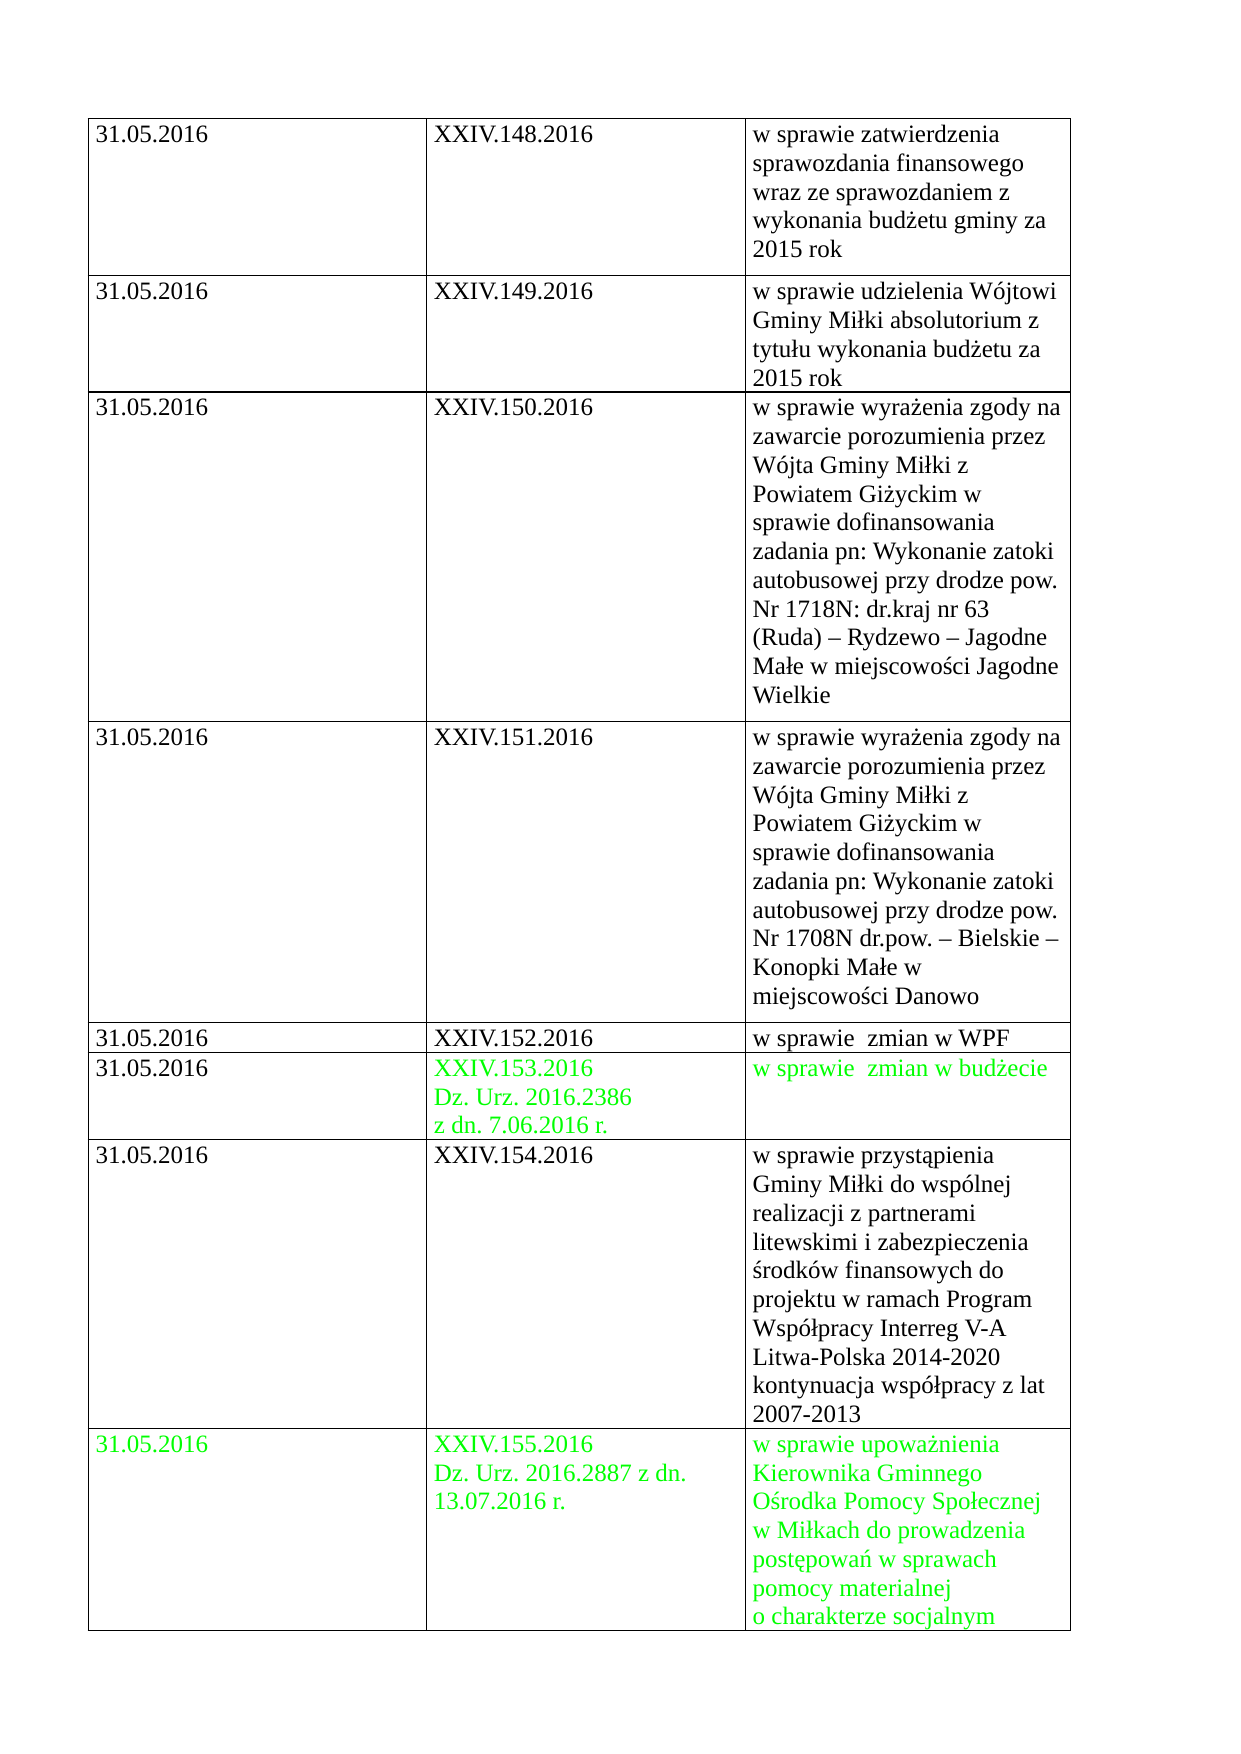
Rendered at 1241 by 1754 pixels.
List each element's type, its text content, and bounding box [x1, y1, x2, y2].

table_cell XXIV.154.2016 [427, 1140, 745, 1428]
table_cell XXIV.149.2016 [427, 276, 745, 391]
table_cell w sprawie przystąpienia Gminy Miłki do wspólnej realizacji z partnerami litewskimi i zabezpieczenia środków finansowych do projektu w ramach Program Współpracy Interreg V-A Litwa-Polska 2014-2020 kontynuacja współpracy z lat 2007-2013 [746, 1140, 1070, 1428]
table_cell w sprawie wyrażenia zgody na zawarcie porozumienia przez Wójta Gminy Miłki z Powiatem Giżyckim w sprawie dofinansowania zadania pn: Wykonanie zatoki autobusowej przy drodze pow. Nr 1708N dr.pow. – Bielskie – Konopki Małe w miejscowości Danowo [746, 722, 1070, 1022]
table_cell XXIV.150.2016 [427, 393, 745, 721]
table_cell 31.05.2016 [89, 1053, 426, 1139]
table_cell XXIV.155.2016 Dz. Urz. 2016.2887 z dn. 13.07.2016 r. [427, 1429, 745, 1630]
table_cell XXIV.148.2016 [427, 119, 745, 275]
table_cell w sprawie udzielenia Wójtowi Gminy Miłki absolutorium z tytułu wykonania budżetu za 2015 rok [746, 276, 1070, 391]
table_cell 31.05.2016 [89, 1023, 426, 1052]
table_cell 31.05.2016 [89, 276, 426, 391]
table_cell w sprawie upoważnienia Kierownika Gminnego Ośrodka Pomocy Społecznej w Miłkach do prowadzenia postępowań w sprawach pomocy materialnej o charakterze socjalnym [746, 1429, 1070, 1630]
table_cell w sprawie zmian w WPF [746, 1023, 1070, 1052]
table_cell 31.05.2016 [89, 393, 426, 721]
table_cell w sprawie zatwierdzenia sprawozdania finansowego wraz ze sprawozdaniem z wykonania budżetu gminy za 2015 rok [746, 119, 1070, 275]
table_cell XXIV.152.2016 [427, 1023, 745, 1052]
table_cell XXIV.153.2016 Dz. Urz. 2016.2386 z dn. 7.06.2016 r. [427, 1053, 745, 1139]
table_cell w sprawie zmian w budżecie [746, 1053, 1070, 1139]
table_cell w sprawie wyrażenia zgody na zawarcie porozumienia przez Wójta Gminy Miłki z Powiatem Giżyckim w sprawie dofinansowania zadania pn: Wykonanie zatoki autobusowej przy drodze pow. Nr 1718N: dr.kraj nr 63 (Ruda) – Rydzewo – Jagodne Małe w miejscowości Jagodne Wielkie [746, 393, 1070, 721]
table_cell 31.05.2016 [89, 119, 426, 275]
table_cell 31.05.2016 [89, 1140, 426, 1428]
table_cell XXIV.151.2016 [427, 722, 745, 1022]
table_cell 31.05.2016 [89, 1429, 426, 1630]
table_cell 31.05.2016 [89, 722, 426, 1022]
